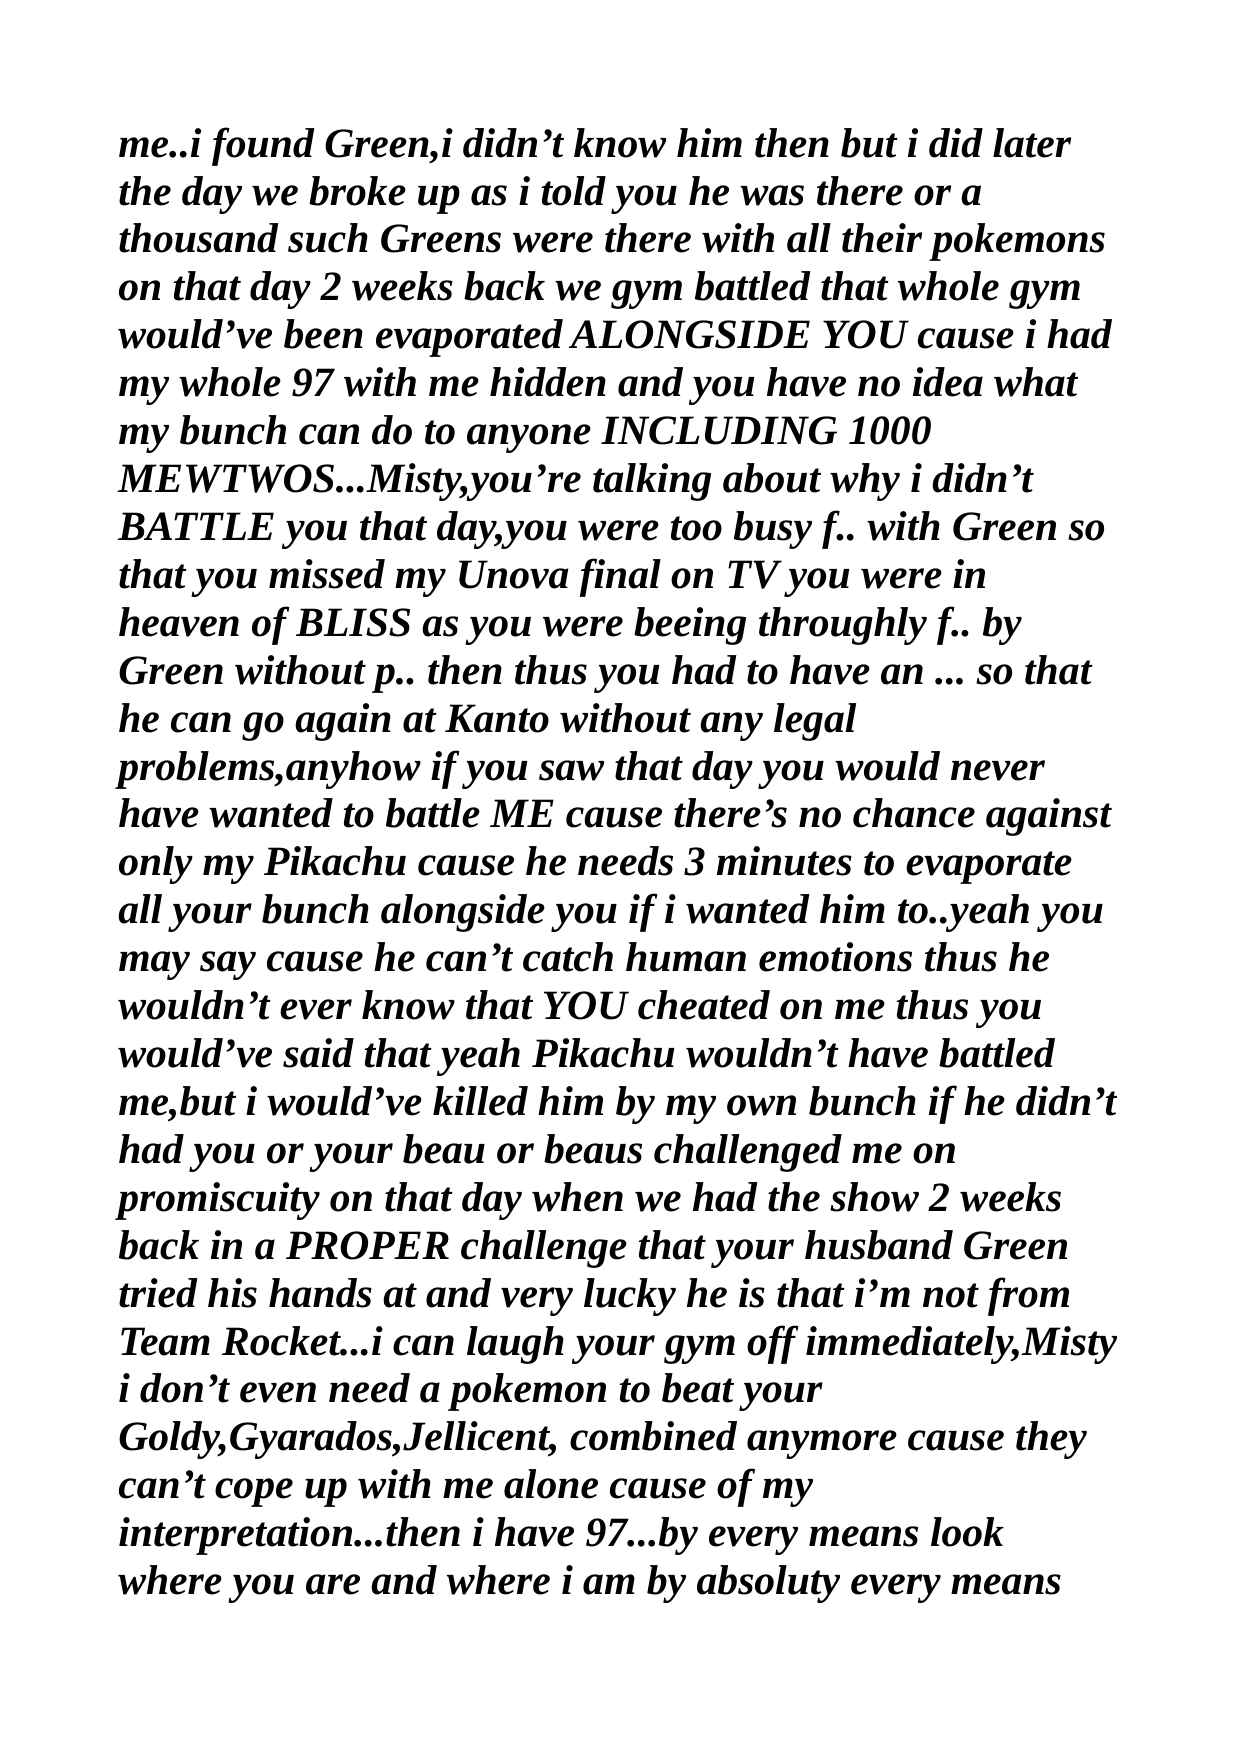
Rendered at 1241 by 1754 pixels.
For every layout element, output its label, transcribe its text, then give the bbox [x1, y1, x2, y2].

text me..i found Green,i didn’t know him then but i did later the day we broke up as i told you he was there or a thousand such Greens were there with all their pokemons on that day 2 weeks back we gym battled that whole gym would’ve been evaporated ALONGSIDE YOU cause i had my whole 97 with me hidden and you have no idea what my bunch can do to anyone INCLUDING 1000 MEWTWOS...Misty,you’re talking about why i didn’t BATTLE you that day,you were too busy f.. with Green so that you missed my Unova final on TV you were in heaven of BLISS as you were beeing throughly f.. by Green without p.. then thus you had to have an ... so that he can go again at Kanto without any legal problems,anyhow if you saw that day you would never have wanted to battle ME cause there’s no chance against only my Pikachu cause he needs 3 minutes to evaporate all your bunch alongside you if i wanted him to..yeah you may say cause he can’t catch human emotions thus he wouldn’t ever know that YOU cheated on me thus you would’ve said that yeah Pikachu wouldn’t have battled me,but i would’ve killed him by my own bunch if he didn’t had you or your beau or beaus challenged me on promiscuity on that day when we had the show 2 weeks back in a PROPER challenge that your husband Green tried his hands at and very lucky he is that i’m not from Team Rocket...i can laugh your gym off immediately,Misty i don’t even need a pokemon to beat your Goldy,Gyarados,Jellicent, combined anymore cause they can’t cope up with me alone cause of my interpretation...then i have 97...by every means look where you are and where i am by absoluty every means [118, 118, 1122, 1603]
